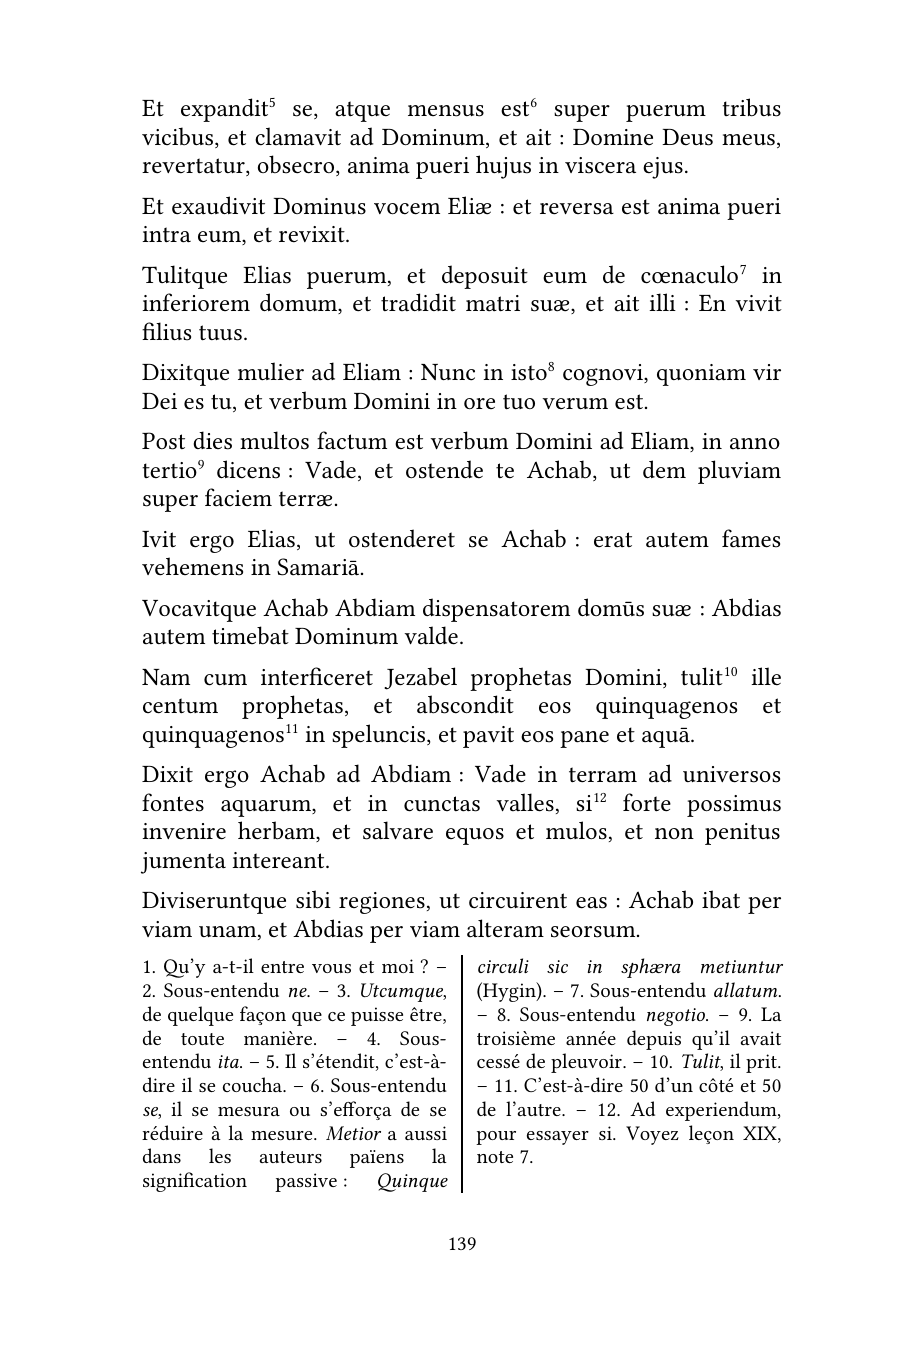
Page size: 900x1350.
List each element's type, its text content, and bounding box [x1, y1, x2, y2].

text Diviseruntque sibi regiones, ut circuirent eas : Achab ibat per viam unam, et Abdias per viam alteram seorsum. [142, 886, 782, 943]
text Post dies multos factum est verbum Domini ad Eliam, in anno tertio9 dicens : Vade, et ostende te Achab, ut dem pluviam super faciem terræ. [142, 427, 782, 513]
text Dixitque mulier ad Eliam : Nunc in isto8 cognovi, quoniam vir Dei es tu, et verbum Domini in ore tuo verum est. [142, 358, 782, 416]
text Et exaudivit Dominus vocem Eliæ : et reversa est anima pueri intra eum, et revixit. [142, 192, 782, 249]
text Et expandit5 se, atque mensus est6 super puerum tribus vicibus, et clamavit ad Dominum, et ait : Domine Deus meus, revertatur, obsecro, anima pueri hujus in viscera ejus. [142, 94, 782, 180]
text Nam cum interficeret Jezabel prophetas Domini, tulit10 ille centum prophetas, et abscondit eos quinquagenos et quinquagenos11 in speluncis, et pavit eos pane et aquā. [142, 663, 782, 748]
text circuli sic in sphæra metiuntur (Hygin). – 7. Sous-entendu allatum. – 8. Sous-entendu negotio. – 9. La troisième année depuis qu’il avait cessé de pleuvoir. – 10. Tulit, il prit. – 11. C’est-à-dire 50 d’un côté et 50 de l’autre. – 12. Ad experiendum, pour essayer si. Voyez leçon XIX, note 7. [476, 955, 782, 1169]
text Tulitque Elias puerum, et deposuit eum de cœnaculo7 in inferiorem domum, et tradidit matri suæ, et ait illi : En vivit filius tuus. [142, 261, 782, 347]
text Ivit ergo Elias, ut ostenderet se Achab : erat autem fames vehemens in Samariā. [142, 525, 782, 582]
text 1. Qu’y a-t-il entre vous et moi ? – 2. Sous-entendu ne. – 3. Utcumque, de quelque façon que ce puisse être, de toute manière. – 4. Sous-entendu ita. – 5. Il s’étendit, c’est-à-dire il se coucha. – 6. Sous-entendu se, il se mesura ou s’efforça de se réduire à la mesure. Metior a aussi dans les auteurs païens la signification passive : Quinque [142, 955, 447, 1193]
text Vocavitque Achab Abdiam dispensatorem domūs suæ : Abdias autem timebat Dominum valde. [142, 594, 782, 651]
text Dixit ergo Achab ad Abdiam : Vade in terram ad universos fontes aquarum, et in cunctas valles, si12 forte possimus invenire herbam, et salvare equos et mulos, et non penitus jumenta intereant. [142, 760, 782, 874]
